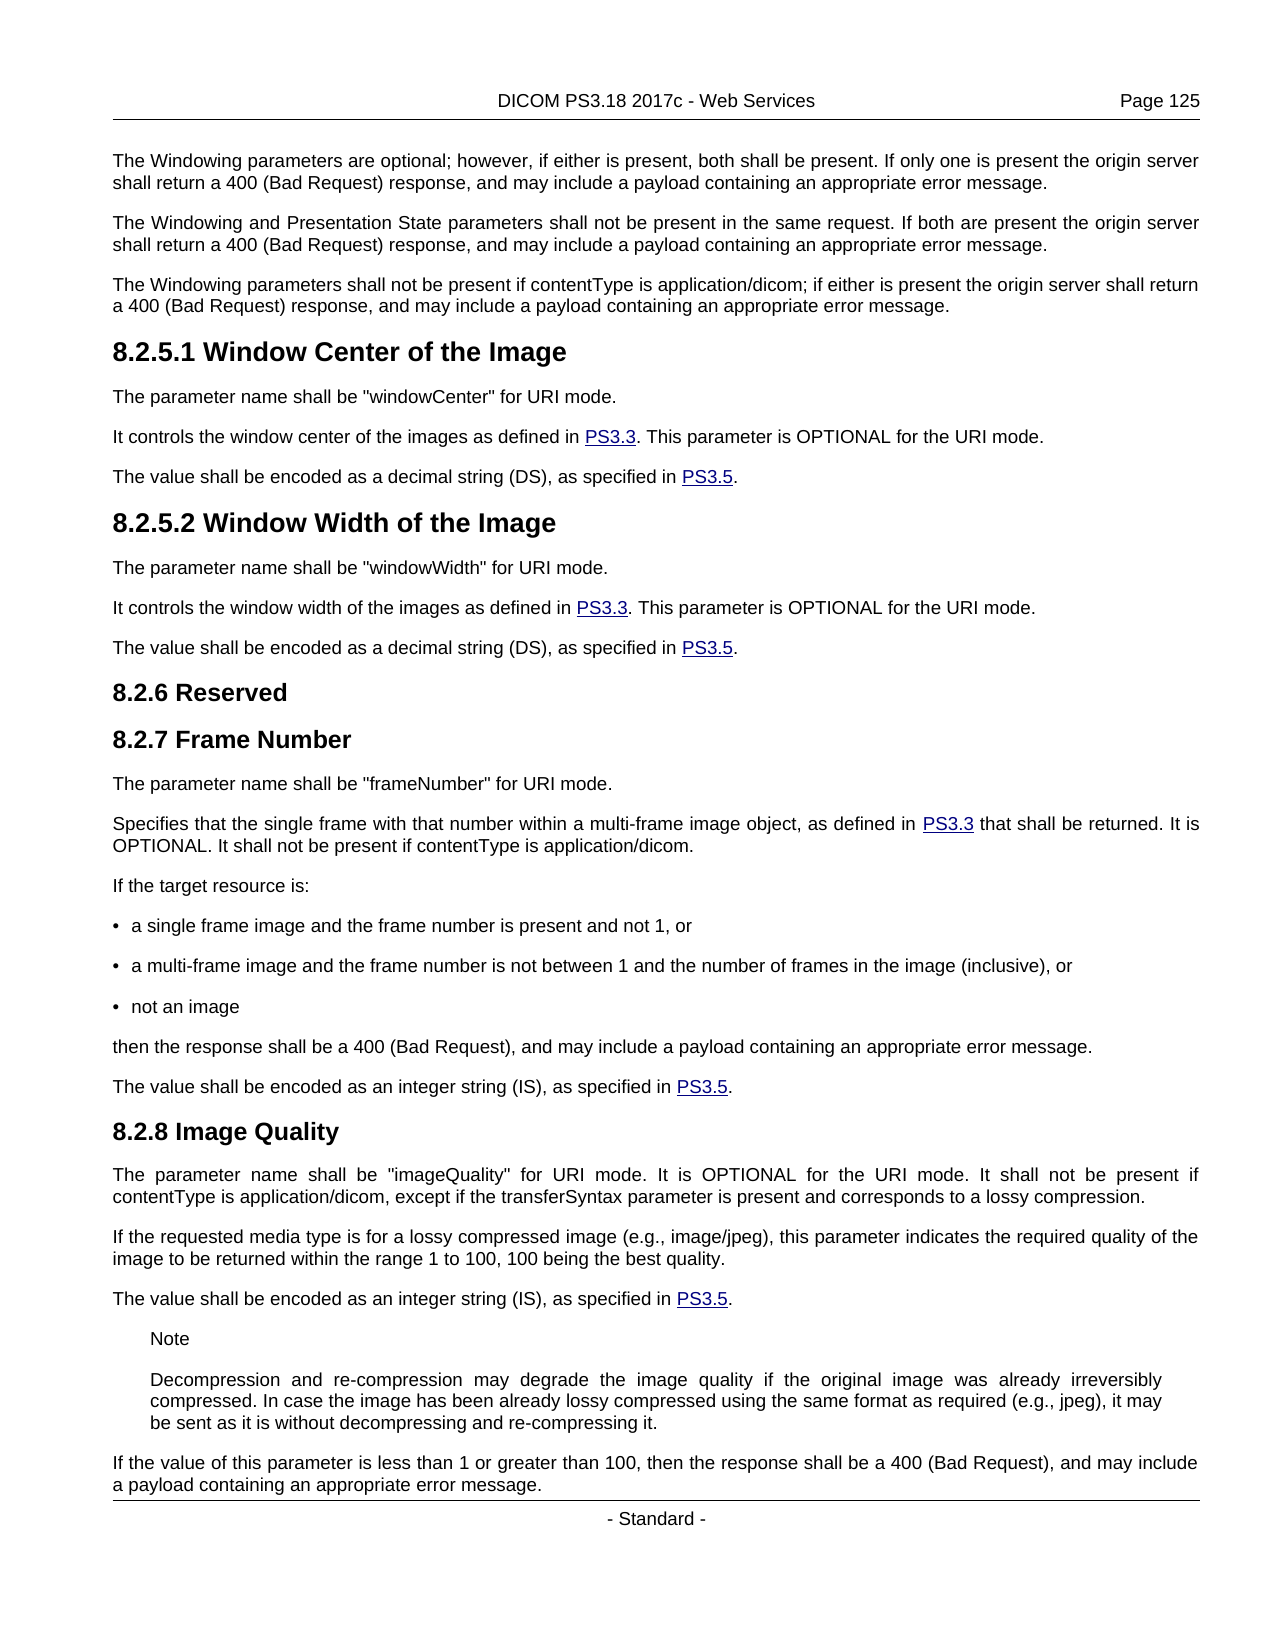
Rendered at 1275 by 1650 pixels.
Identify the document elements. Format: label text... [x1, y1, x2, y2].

text The Windowing parameters shall not be present if contentType is application/dicom; if either is present the origin server shall return a 400 (Bad Request) response, and may include a payload containing an appropriate error message. [112, 274, 1200, 317]
text The parameter name shall be "windowWidth" for URI mode. [112, 557, 1200, 578]
text 8.2.7 Frame Number [112, 725, 1200, 754]
text Specifies that the single frame with that number within a multi-frame image object, as defined in PS3.3 that shall be returned. It is OPTIONAL. It shall not be present if contentType is application/dicom. [112, 813, 1200, 856]
list a multi-frame image and the frame number is not between 1 and the number of frames in the image (inclusive), or [112, 955, 1200, 977]
text The value shall be encoded as an integer string (IS), as specified in PS3.5. [112, 1288, 1200, 1309]
text then the response shall be a 400 (Bad Request), and may include a payload containing an appropriate error message. [112, 1036, 1200, 1057]
text The value shall be encoded as a decimal string (DS), as specified in PS3.5. [112, 466, 1200, 488]
text Decompression and re-compression may degrade the image quality if the original image was already irreversibly compressed. In case the image has been already lossy compressed using the same format as required (e.g., jpeg), it may be sent as it is without decompressing and re-compressing it. [150, 1368, 1162, 1433]
text It controls the window center of the images as defined in PS3.3. This parameter is OPTIONAL for the URI mode. [112, 426, 1200, 447]
text If the value of this parameter is less than 1 or greater than 100, then the response shall be a 400 (Bad Request), and may include a payload containing an appropriate error message. [112, 1452, 1200, 1495]
text The parameter name shall be "frameNumber" for URI mode. [112, 772, 1200, 794]
text If the target resource is: [112, 875, 1200, 896]
text Note [150, 1328, 1162, 1350]
text It controls the window width of the images as defined in PS3.3. This parameter is OPTIONAL for the URI mode. [112, 597, 1200, 618]
text 8.2.5.2 Window Width of the Image [112, 507, 1200, 538]
text 8.2.5.1 Window Center of the Image [112, 336, 1200, 367]
list not an image [112, 996, 1200, 1017]
text The Windowing and Presentation State parameters shall not be present in the same request. If both are present the origin server shall return a 400 (Bad Request) response, and may include a payload containing an appropriate error message. [112, 212, 1200, 255]
text The Windowing parameters are optional; however, if either is present, both shall be present. If only one is present the origin server shall return a 400 (Bad Request) response, and may include a payload containing an appropriate error message. [112, 150, 1200, 193]
text 8.2.6 Reserved [112, 677, 1200, 706]
text The parameter name shall be "windowCenter" for URI mode. [112, 386, 1200, 407]
text The value shall be encoded as an integer string (IS), as specified in PS3.5. [112, 1076, 1200, 1098]
text If the requested media type is for a lossy compressed image (e.g., image/jpeg), this parameter indicates the required quality of the image to be returned within the range 1 to 100, 100 being the best quality. [112, 1226, 1200, 1269]
text 8.2.8 Image Quality [112, 1117, 1200, 1145]
text The value shall be encoded as a decimal string (DS), as specified in PS3.5. [112, 637, 1200, 659]
list a single frame image and the frame number is present and not 1, or [112, 915, 1200, 937]
text The parameter name shall be "imageQuality" for URI mode. It is OPTIONAL for the URI mode. It shall not be present if contentType is application/dicom, except if the transferSyntax parameter is present and corresponds to a lossy compression. [112, 1164, 1200, 1207]
